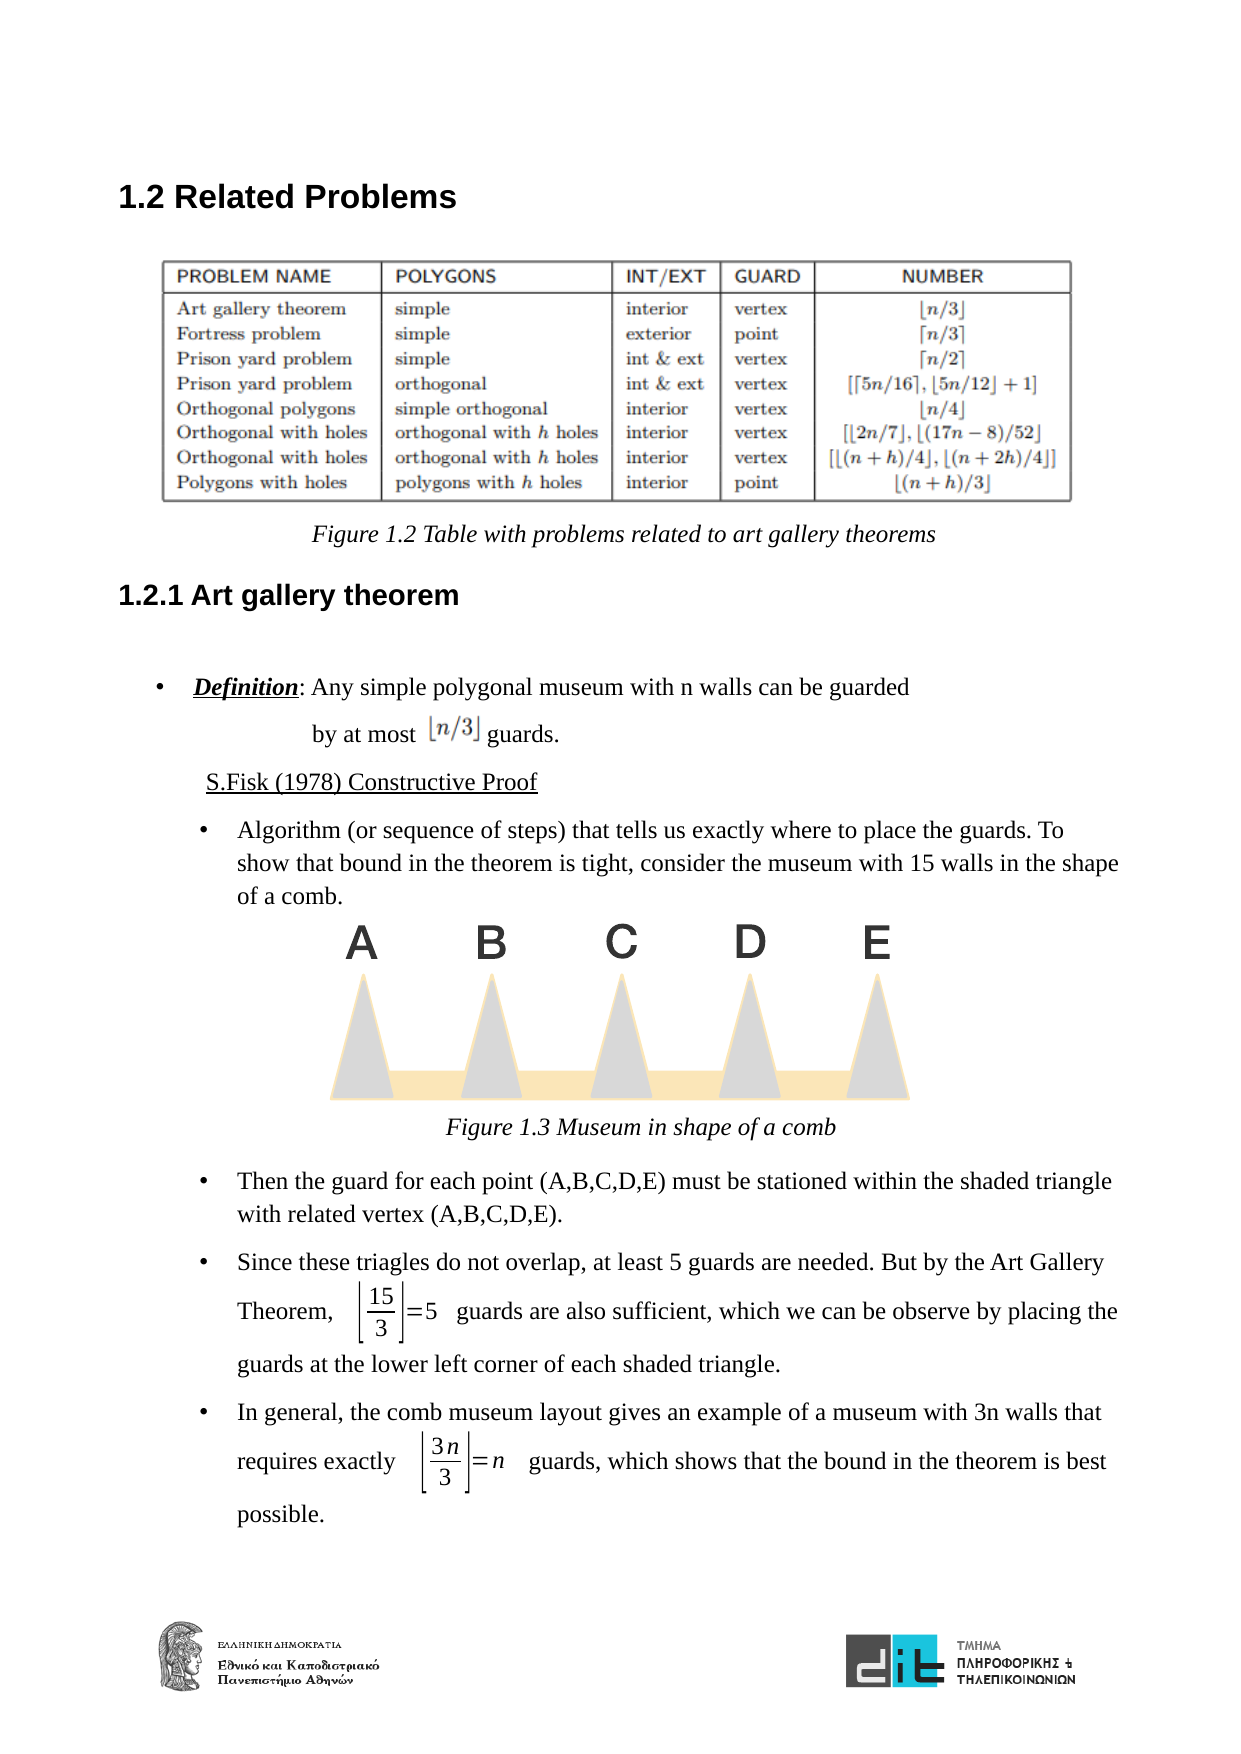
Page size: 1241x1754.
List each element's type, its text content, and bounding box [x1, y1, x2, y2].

subtitle 1.2 Related Problems [118, 177, 1122, 216]
list In general, the comb museum layout gives an example of a museum with 3n walls that requires exactly guards, which shows that the bound in the theorem is best possible. [199, 1397, 1122, 1527]
text by at most [118, 719, 419, 748]
picture [148, 248, 1093, 512]
list Algorithm (or sequence of steps) that tells us exactly where to place the guards. To show that bound in the theorem is tight, consider the museum with 15 walls in the shape of a comb. [199, 815, 1122, 909]
text guards. [487, 719, 1122, 748]
text S.Fisk (1978) Constructive Proof [118, 767, 1122, 796]
list Since these triagles do not overlap, at least 5 guards are needed. But by the Art Gallery Theorem, guards are also sufficient, which we can be observe by placing the guards at the lower left corner of each shaded triangle. [199, 1247, 1122, 1378]
picture [419, 712, 487, 748]
list Definition: Any simple polygonal museum with n walls can be guarded [156, 672, 1122, 701]
list Then the guard for each point (A,B,C,D,E) must be stationed within the shaded triangle with related vertex (A,B,C,D,E). [199, 1166, 1122, 1228]
picture [118, 1607, 1123, 1708]
subtitle 1.2.1 Art gallery theorem [118, 578, 1122, 612]
